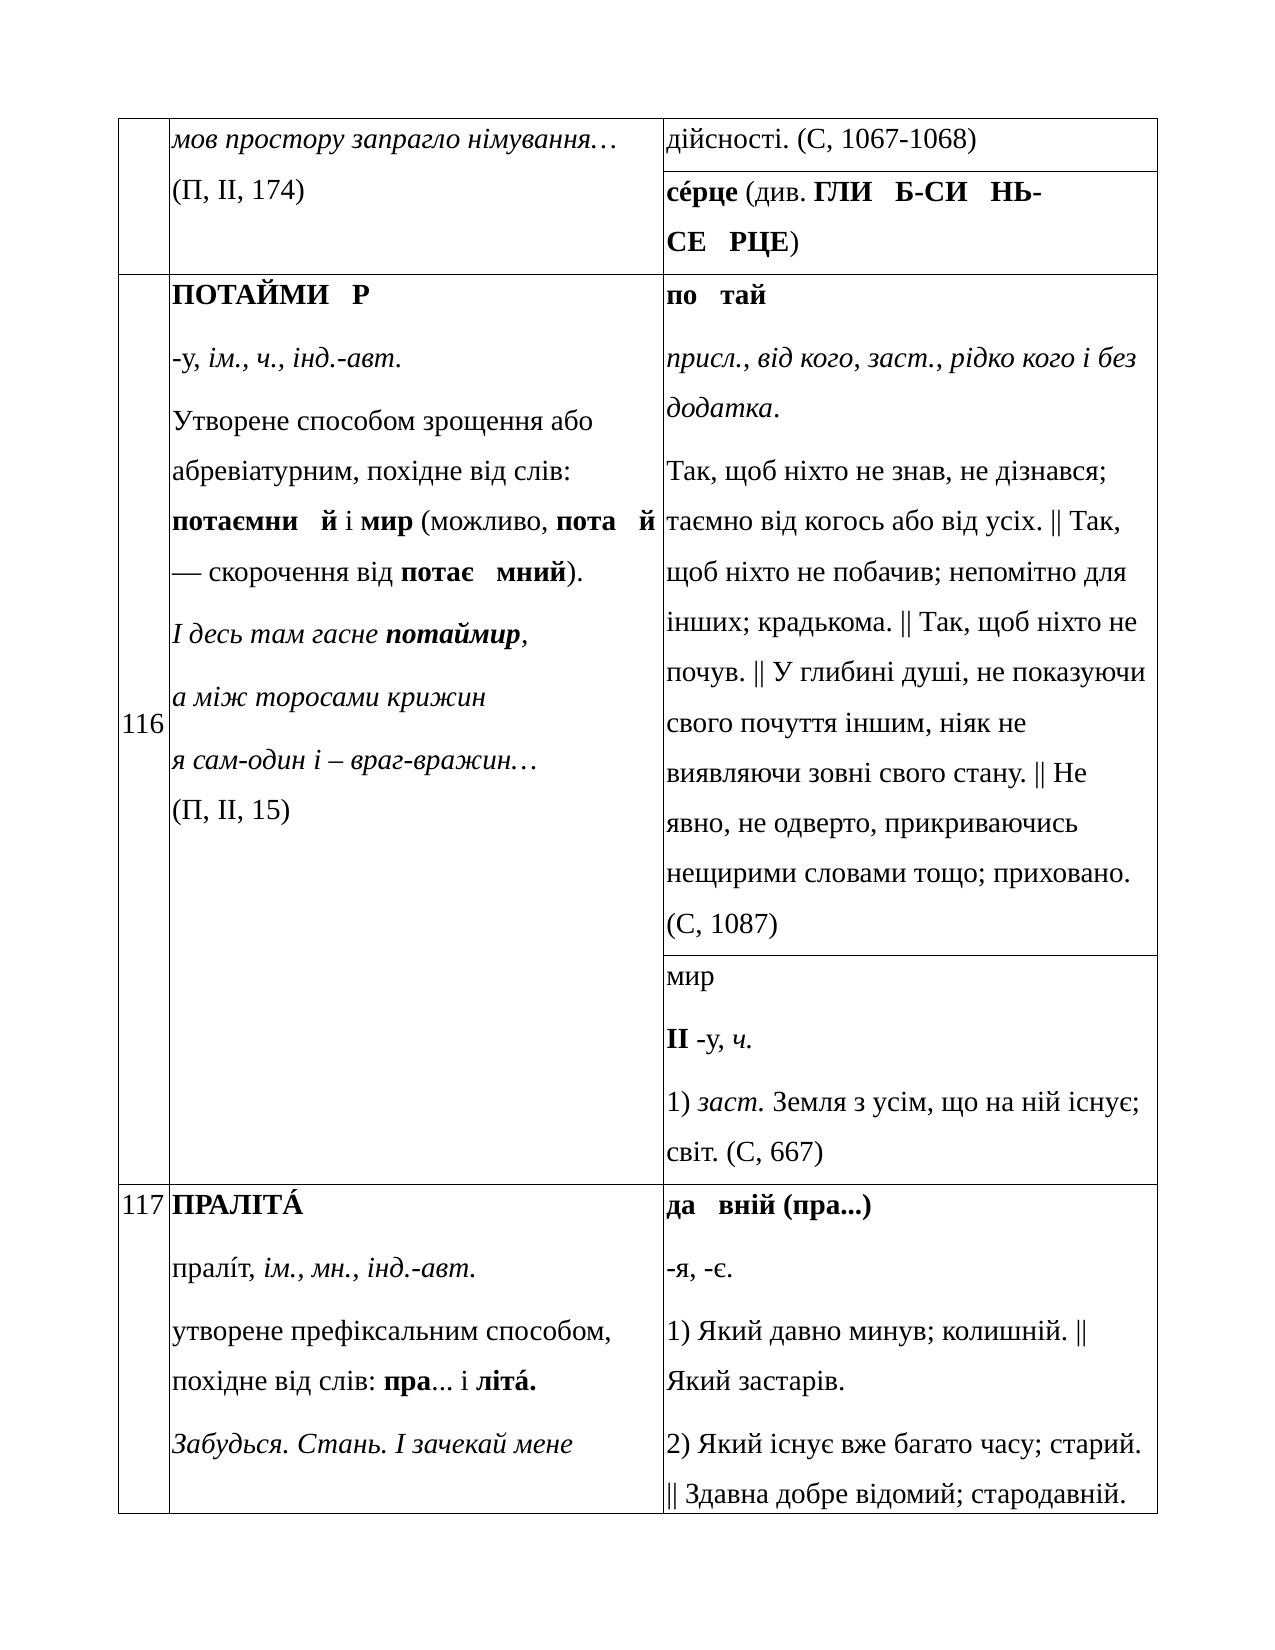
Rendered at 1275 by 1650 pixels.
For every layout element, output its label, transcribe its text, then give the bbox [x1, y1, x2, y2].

table_cell дійсності. (С, 1067-1068) [664, 119, 1157, 171]
table_cell сéрце (див. ГЛИБ-СИНЬ-СЕРЦЕ) [664, 172, 1157, 274]
table_cell [119, 119, 169, 274]
table_cell давній (пра...) -я, -є. 1) Який давно минув; колишній. || Який застарів. 2) Який існує вже багато часу; старий. || Здавна добре відомий; стародавній. [664, 1185, 1157, 1513]
table_cell мир II -у, ч. 1) заст. Земля з усім, що на ній існує; світ. (С, 667) [664, 956, 1157, 1183]
table_cell 116 [119, 275, 169, 1183]
table_cell ПРАЛІТÁ пралíт, ім., мн., інд.-авт. утворене префіксальним способом, похідне від слів: пра... і літá. Забудься. Стань. І зачекай мене [170, 1185, 663, 1513]
table_cell потай присл., від кого, заст., рідко кого і без додатка. Так, щоб ніхто не знав, не дізнався; таємно від когось або від усіх. || Так, щоб ніхто не побачив; непомітно для інших; крадькома. || Так, щоб ніхто не почув. || У глибині душі, не показуючи свого почуття іншим, ніяк не виявляючи зовні свого стану. || Не явно, не одверто, прикриваючись нещирими словами тощо; приховано. (С, 1087) [664, 275, 1157, 955]
table_cell мов простору запрагло німування… (П, ІІ, 174) [170, 119, 663, 274]
table_cell ПОТАЙМИР -у, ім., ч., інд.-авт. Утворене способом зрощення або абревіатурним, похідне від слів: потаємний і мир (можливо, потай — скорочення від потаємний). І десь там гасне потаймир, а між торосами крижин я сам-один і – враг-вражин… (П, ІІ, 15) [170, 275, 663, 1183]
table_cell 117 [119, 1185, 169, 1513]
